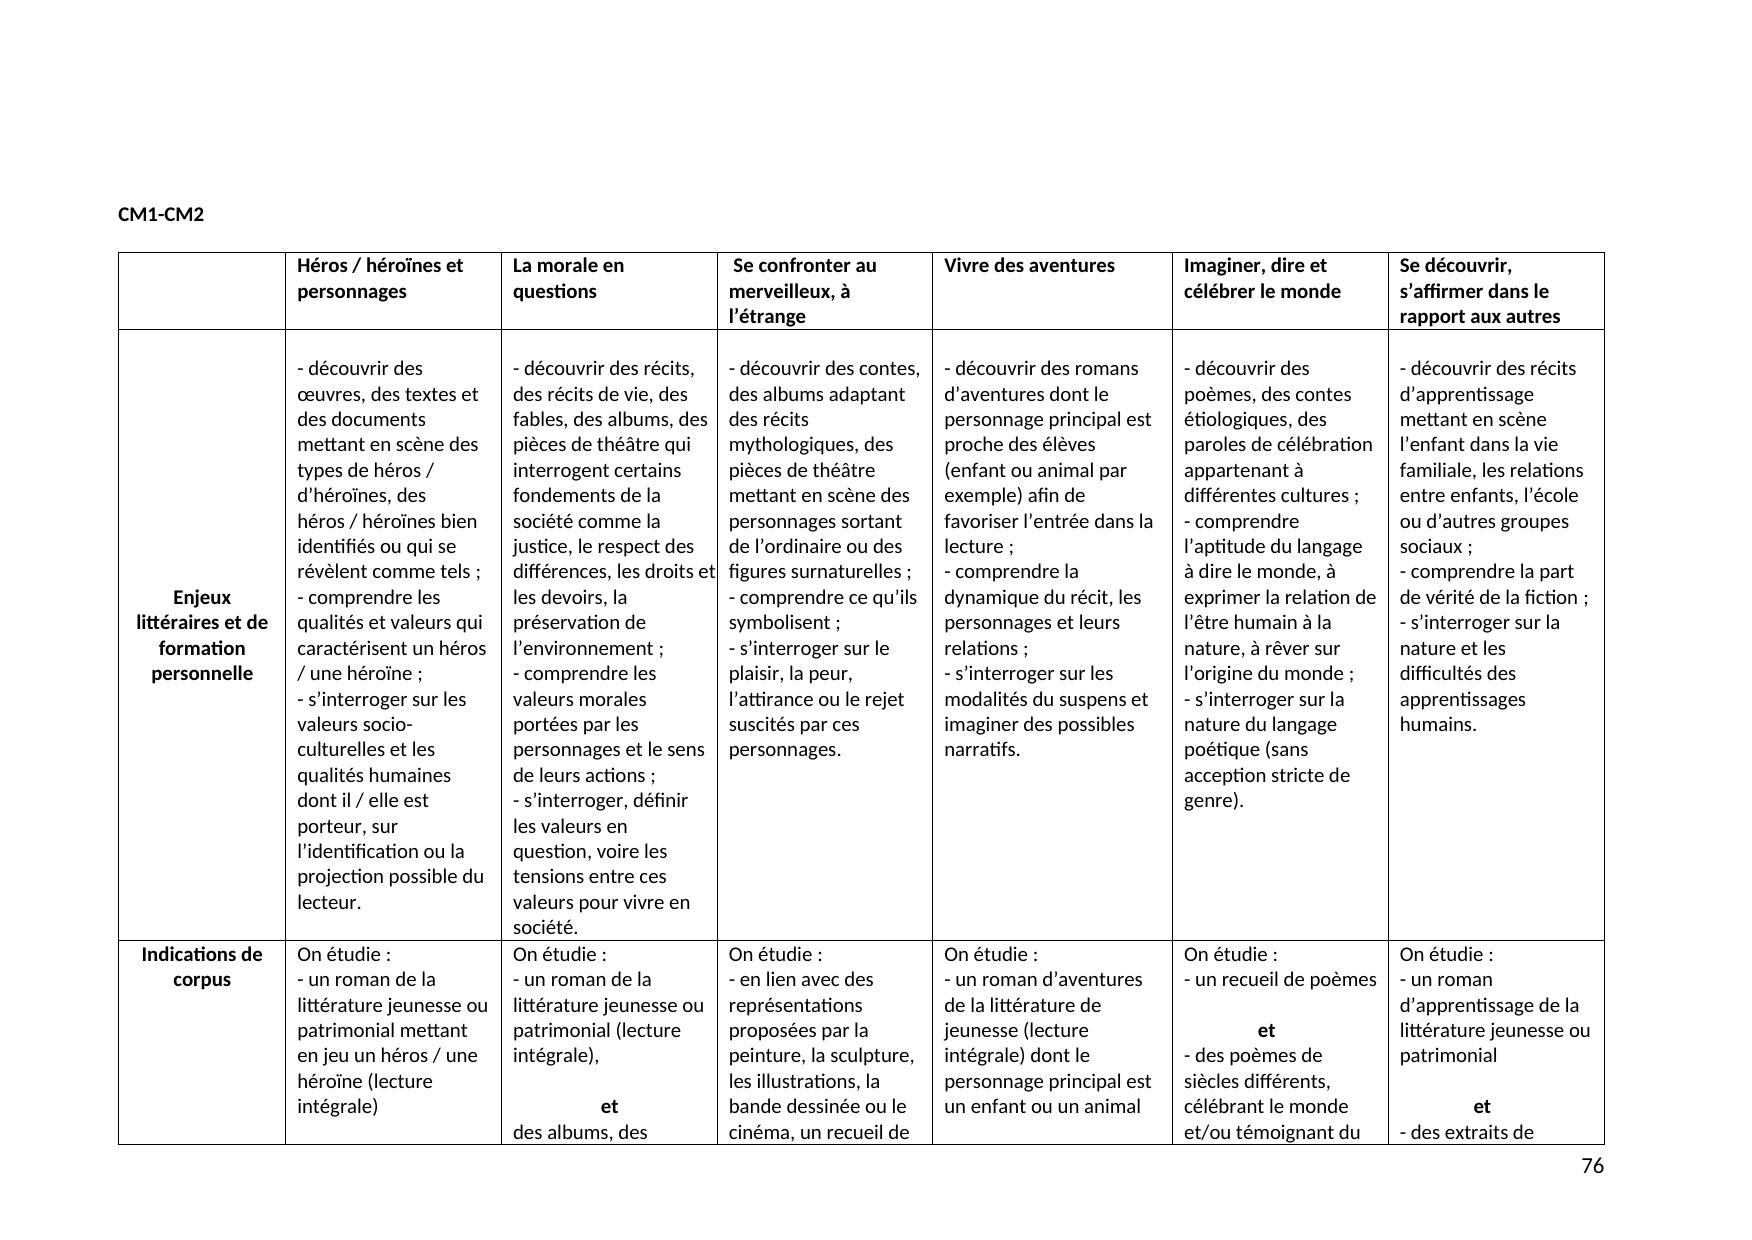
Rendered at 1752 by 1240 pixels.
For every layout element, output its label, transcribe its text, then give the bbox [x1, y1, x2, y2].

table_header Imaginer, dire et célébrer le monde [1173, 253, 1388, 329]
table_header [119, 253, 285, 329]
table_cell On étudie : - un roman d’apprentissage de la littérature jeunesse ou patrimonial et - des extraits de [1389, 941, 1604, 1144]
table_cell - découvrir des récits d’apprentissage mettant en scène l’enfant dans la vie familiale, les relations entre enfants, l’école ou d’autres groupes sociaux ; - comprendre la part de vérité de la fiction ; - s’interroger sur la nature et les difficultés des apprentissages humains. [1389, 330, 1604, 940]
table_cell - découvrir des contes, des albums adaptant des récits mythologiques, des pièces de théâtre mettant en scène des personnages sortant de l’ordinaire ou des figures surnaturelles ; - comprendre ce qu’ils symbolisent ; - s’interroger sur le plaisir, la peur, l’attirance ou le rejet suscités par ces personnages. [718, 330, 932, 940]
table_header Vivre des aventures [933, 253, 1172, 329]
table_cell On étudie : - un recueil de poèmes et - des poèmes de siècles différents, célébrant le monde et/ou témoignant du [1173, 941, 1388, 1144]
table_cell On étudie : - un roman de la littérature jeunesse ou patrimonial mettant en jeu un héros / une héroïne (lecture intégrale) [286, 941, 501, 1144]
text CM1-CM2 [118, 201, 1604, 226]
table_cell - découvrir des œuvres, des textes et des documents mettant en scène des types de héros / d’héroïnes, des héros / héroïnes bien identifiés ou qui se révèlent comme tels ; - comprendre les qualités et valeurs qui caractérisent un héros / une héroïne ; - s’interroger sur les valeurs socio-culturelles et les qualités humaines dont il / elle est porteur, sur l’identification ou la projection possible du lecteur. [286, 330, 501, 940]
table_cell - découvrir des récits, des récits de vie, des fables, des albums, des pièces de théâtre qui interrogent certains fondements de la société comme la justice, le respect des différences, les droits et les devoirs, la préservation de l’environnement ; - comprendre les valeurs morales portées par les personnages et le sens de leurs actions ; - s’interroger, définir les valeurs en question, voire les tensions entre ces valeurs pour vivre en société. [502, 330, 717, 940]
table_cell On étudie : - en lien avec des représentations proposées par la peinture, la sculpture, les illustrations, la bande dessinée ou le cinéma, un recueil de [718, 941, 932, 1144]
table_cell Indications de corpus [119, 941, 285, 1144]
table_cell On étudie : - un roman de la littérature jeunesse ou patrimonial (lecture intégrale), et des albums, des [502, 941, 717, 1144]
table_header Héros / héroïnes et personnages [286, 253, 501, 329]
table_cell On étudie : - un roman d’aventures de la littérature de jeunesse (lecture intégrale) dont le personnage principal est un enfant ou un animal [933, 941, 1172, 1144]
table_cell - découvrir des romans d’aventures dont le personnage principal est proche des élèves (enfant ou animal par exemple) afin de favoriser l’entrée dans la lecture ; - comprendre la dynamique du récit, les personnages et leurs relations ; - s’interroger sur les modalités du suspens et imaginer des possibles narratifs. [933, 330, 1172, 940]
table_header La morale en questions [502, 253, 717, 329]
table_cell Enjeux littéraires et de formation personnelle [119, 330, 285, 940]
table_header Se confronter au merveilleux, à l’étrange [718, 253, 932, 329]
table_cell - découvrir des poèmes, des contes étiologiques, des paroles de célébration appartenant à différentes cultures ; - comprendre l’aptitude du langage à dire le monde, à exprimer la relation de l’être humain à la nature, à rêver sur l’origine du monde ; - s’interroger sur la nature du langage poétique (sans acception stricte de genre). [1173, 330, 1388, 940]
table_header Se découvrir, s’affirmer dans le rapport aux autres [1389, 253, 1604, 329]
